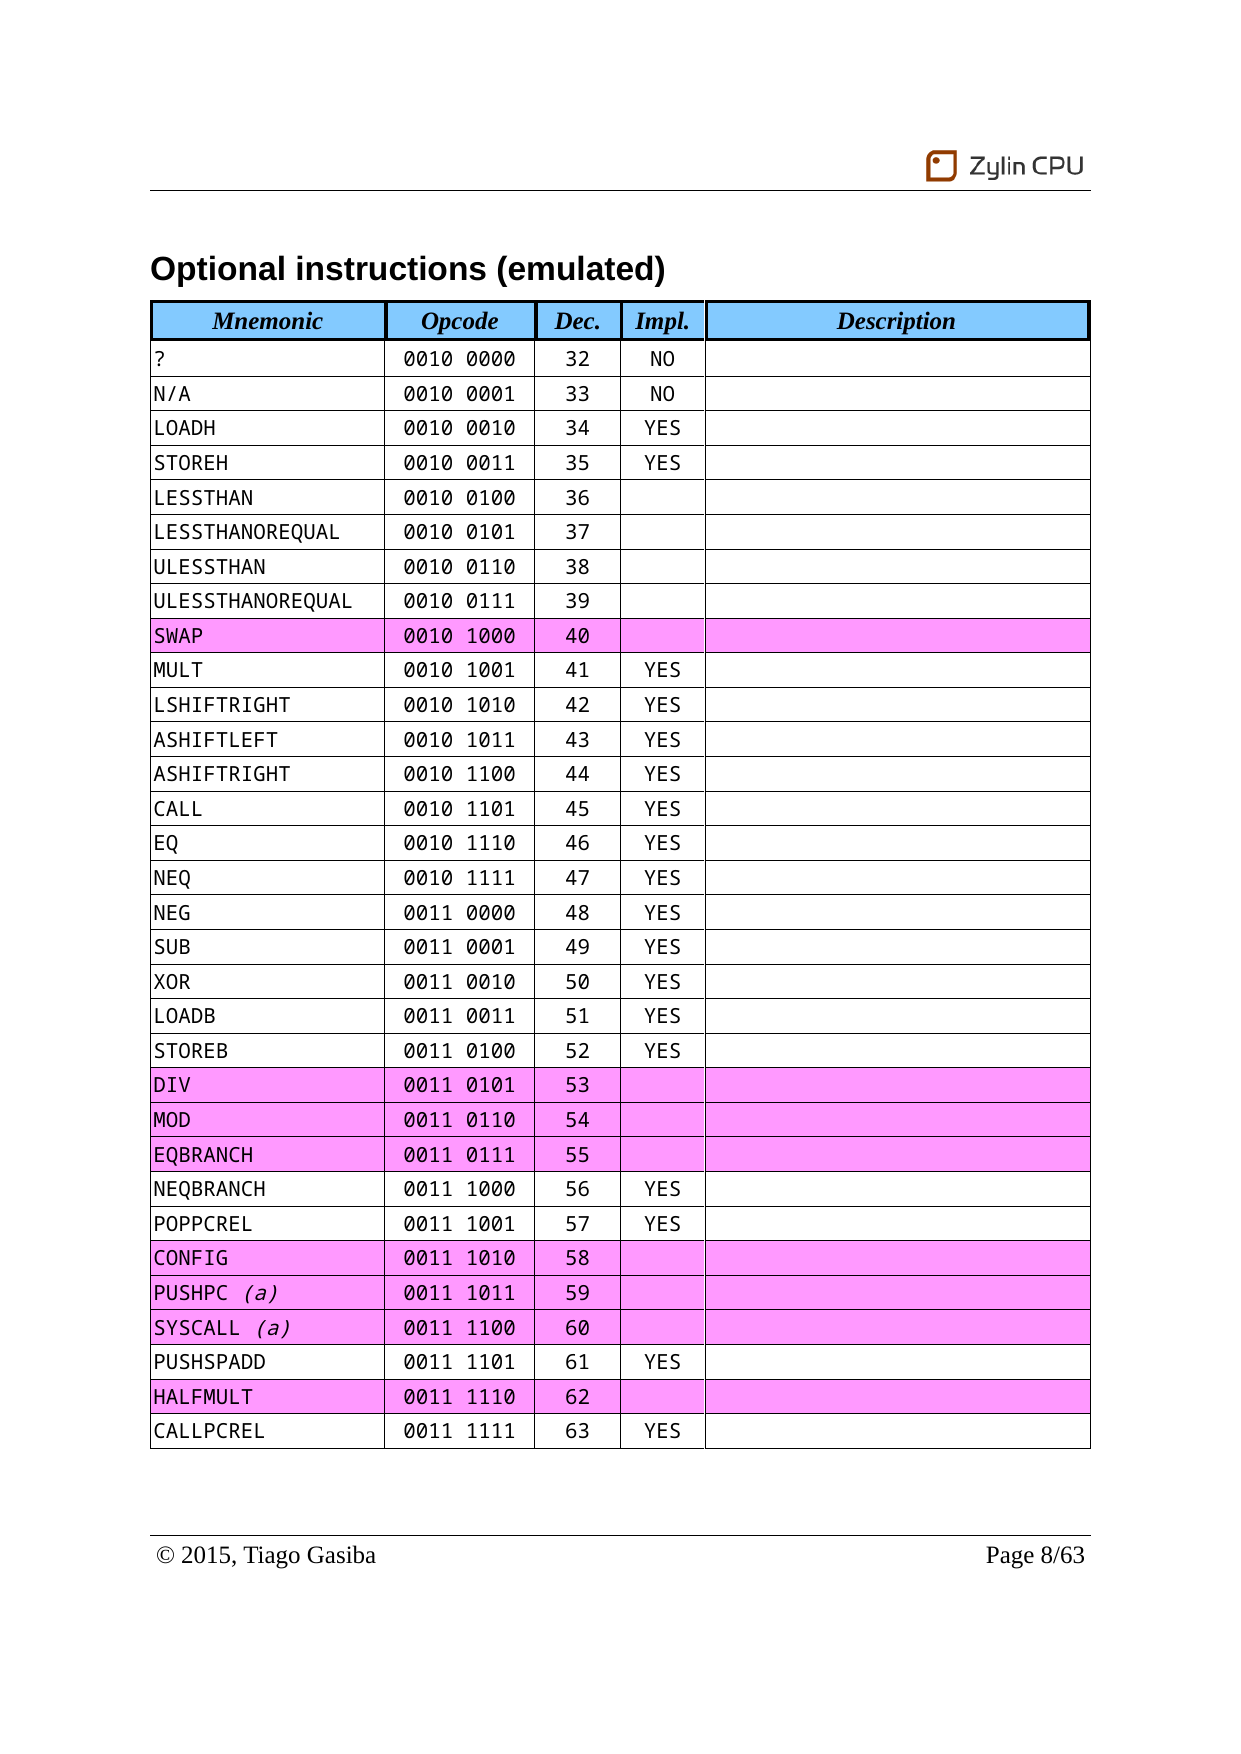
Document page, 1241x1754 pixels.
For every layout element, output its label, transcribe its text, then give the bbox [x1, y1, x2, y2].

table_header Dec. [538, 303, 620, 338]
table_cell CALLPCREL [151, 1414, 384, 1448]
table_cell 35 [535, 446, 620, 479]
table_cell [706, 861, 1090, 894]
table_cell CONFIG [151, 1241, 384, 1275]
table_cell YES [621, 722, 704, 756]
table_cell [621, 550, 704, 583]
table_cell 0011 1111 [385, 1414, 534, 1448]
table_cell 0010 1001 [385, 653, 534, 687]
table_cell 61 [535, 1345, 620, 1379]
table_cell [706, 341, 1090, 376]
table_header Description [708, 303, 1087, 338]
table_cell [706, 1034, 1090, 1067]
table_cell 0011 1100 [385, 1310, 534, 1344]
table_cell ASHIFTRIGHT [151, 757, 384, 791]
table_cell 0011 0110 [385, 1103, 534, 1136]
table_cell PUSHPC (a) [151, 1276, 384, 1309]
table_cell 0010 1111 [385, 861, 534, 894]
table_cell 45 [535, 792, 620, 825]
table_cell [706, 1276, 1090, 1309]
table_cell [706, 1137, 1090, 1171]
table_cell [706, 446, 1090, 479]
table_cell 0010 1110 [385, 826, 534, 860]
table_cell [706, 1068, 1090, 1102]
table_cell 0010 1010 [385, 688, 534, 721]
table_cell YES [621, 1172, 704, 1206]
table_cell YES [621, 792, 704, 825]
table_cell 0011 1000 [385, 1172, 534, 1206]
table_cell [621, 1137, 704, 1171]
table_cell [706, 653, 1090, 687]
table_cell [706, 965, 1090, 998]
table_cell MULT [151, 653, 384, 687]
table_cell NO [621, 341, 704, 376]
table_cell YES [621, 861, 704, 894]
table_cell 0010 0001 [385, 377, 534, 410]
table_header Mnemonic [153, 303, 384, 338]
table_cell 36 [535, 480, 620, 514]
table_cell [621, 1103, 704, 1136]
table_cell 51 [535, 999, 620, 1033]
table_header Impl. [623, 303, 704, 338]
table_cell LSHIFTRIGHT [151, 688, 384, 721]
table_cell EQ [151, 826, 384, 860]
table_cell LOADH [151, 411, 384, 445]
table_cell 56 [535, 1172, 620, 1206]
table_cell YES [621, 446, 704, 479]
table_cell 46 [535, 826, 620, 860]
table_cell [621, 515, 704, 549]
table_cell 0011 0001 [385, 930, 534, 964]
table_cell 49 [535, 930, 620, 964]
table_cell LOADB [151, 999, 384, 1033]
table_cell STOREH [151, 446, 384, 479]
table_cell POPPCREL [151, 1207, 384, 1240]
table_cell STOREB [151, 1034, 384, 1067]
table_cell 0010 0000 [385, 341, 534, 376]
table_cell 0011 0010 [385, 965, 534, 998]
table_cell YES [621, 930, 704, 964]
table_cell HALFMULT [151, 1380, 384, 1413]
table_cell 40 [535, 619, 620, 652]
table_cell [706, 1172, 1090, 1206]
table_cell 50 [535, 965, 620, 998]
table_cell ? [151, 341, 384, 376]
table_cell [706, 411, 1090, 445]
table_cell 47 [535, 861, 620, 894]
table_cell [706, 619, 1090, 652]
table_cell [706, 550, 1090, 583]
table_cell YES [621, 653, 704, 687]
table_cell [706, 930, 1090, 964]
table_cell 0010 0011 [385, 446, 534, 479]
table_cell 34 [535, 411, 620, 445]
table_cell 0010 1100 [385, 757, 534, 791]
table_cell [621, 1068, 704, 1102]
table_cell YES [621, 965, 704, 998]
table_cell N/A [151, 377, 384, 410]
table_cell 0011 0100 [385, 1034, 534, 1067]
table_cell YES [621, 411, 704, 445]
table_cell [706, 1207, 1090, 1240]
table_cell 0010 0111 [385, 584, 534, 618]
table_cell YES [621, 826, 704, 860]
table_cell 0010 0100 [385, 480, 534, 514]
table_cell [706, 584, 1090, 618]
table_cell CALL [151, 792, 384, 825]
table_cell 59 [535, 1276, 620, 1309]
table_cell 0011 0101 [385, 1068, 534, 1102]
table_cell NEQ [151, 861, 384, 894]
table_cell SUB [151, 930, 384, 964]
table_cell 0011 1001 [385, 1207, 534, 1240]
table_cell PUSHSPADD [151, 1345, 384, 1379]
table_cell YES [621, 1414, 704, 1448]
table_cell NEG [151, 895, 384, 929]
table_cell 0010 1011 [385, 722, 534, 756]
table_cell 63 [535, 1414, 620, 1448]
table_cell [621, 1276, 704, 1309]
table_cell 55 [535, 1137, 620, 1171]
table_cell [706, 1345, 1090, 1379]
table_cell 44 [535, 757, 620, 791]
table_cell 48 [535, 895, 620, 929]
table_header Opcode [388, 303, 534, 338]
table_cell 52 [535, 1034, 620, 1067]
table_cell 41 [535, 653, 620, 687]
table_cell 0011 0011 [385, 999, 534, 1033]
table_cell LESSTHAN [151, 480, 384, 514]
table_cell DIV [151, 1068, 384, 1102]
table_cell [621, 584, 704, 618]
table_cell 53 [535, 1068, 620, 1102]
table_cell [621, 480, 704, 514]
table_cell 32 [535, 341, 620, 376]
table_cell MOD [151, 1103, 384, 1136]
table_cell 0010 0110 [385, 550, 534, 583]
subtitle Optional instructions (emulated) [150, 249, 1091, 288]
table_cell [621, 1310, 704, 1344]
table_cell 58 [535, 1241, 620, 1275]
table_cell 33 [535, 377, 620, 410]
table_cell 37 [535, 515, 620, 549]
table_cell [706, 480, 1090, 514]
table_cell 0011 1011 [385, 1276, 534, 1309]
table_cell 0011 1101 [385, 1345, 534, 1379]
table_cell 39 [535, 584, 620, 618]
table_cell [706, 1380, 1090, 1413]
table_cell 0011 0111 [385, 1137, 534, 1171]
table_cell 0011 0000 [385, 895, 534, 929]
table_cell YES [621, 999, 704, 1033]
table_cell 57 [535, 1207, 620, 1240]
table_cell [706, 722, 1090, 756]
table_cell SWAP [151, 619, 384, 652]
table_cell YES [621, 1345, 704, 1379]
table_cell [706, 792, 1090, 825]
table_cell YES [621, 1034, 704, 1067]
table_cell SYSCALL (a) [151, 1310, 384, 1344]
table_cell ULESSTHANOREQUAL [151, 584, 384, 618]
table_cell 38 [535, 550, 620, 583]
table_cell [706, 1310, 1090, 1344]
table_cell XOR [151, 965, 384, 998]
table_cell NO [621, 377, 704, 410]
table_cell [706, 826, 1090, 860]
table_cell NEQBRANCH [151, 1172, 384, 1206]
table_cell [706, 1241, 1090, 1275]
table_cell 60 [535, 1310, 620, 1344]
table_cell 62 [535, 1380, 620, 1413]
table_cell YES [621, 895, 704, 929]
table_cell 43 [535, 722, 620, 756]
table_cell ULESSTHAN [151, 550, 384, 583]
picture [922, 148, 1151, 185]
table_cell [621, 1241, 704, 1275]
table_cell 42 [535, 688, 620, 721]
table_cell 0010 0101 [385, 515, 534, 549]
table_cell 0010 1000 [385, 619, 534, 652]
table_cell [706, 377, 1090, 410]
table_cell YES [621, 688, 704, 721]
table_cell [706, 1103, 1090, 1136]
table_cell 0011 1010 [385, 1241, 534, 1275]
table_cell ASHIFTLEFT [151, 722, 384, 756]
table_cell [706, 895, 1090, 929]
table_cell 54 [535, 1103, 620, 1136]
table_cell [706, 1414, 1090, 1448]
table_cell YES [621, 757, 704, 791]
table_cell [706, 688, 1090, 721]
table_cell 0010 0010 [385, 411, 534, 445]
table_cell LESSTHANOREQUAL [151, 515, 384, 549]
table_cell 0011 1110 [385, 1380, 534, 1413]
table_cell [706, 757, 1090, 791]
table_cell 0010 1101 [385, 792, 534, 825]
table_cell [621, 1380, 704, 1413]
table_cell EQBRANCH [151, 1137, 384, 1171]
table_cell [706, 999, 1090, 1033]
table_cell YES [621, 1207, 704, 1240]
table_cell [621, 619, 704, 652]
table_cell [706, 515, 1090, 549]
